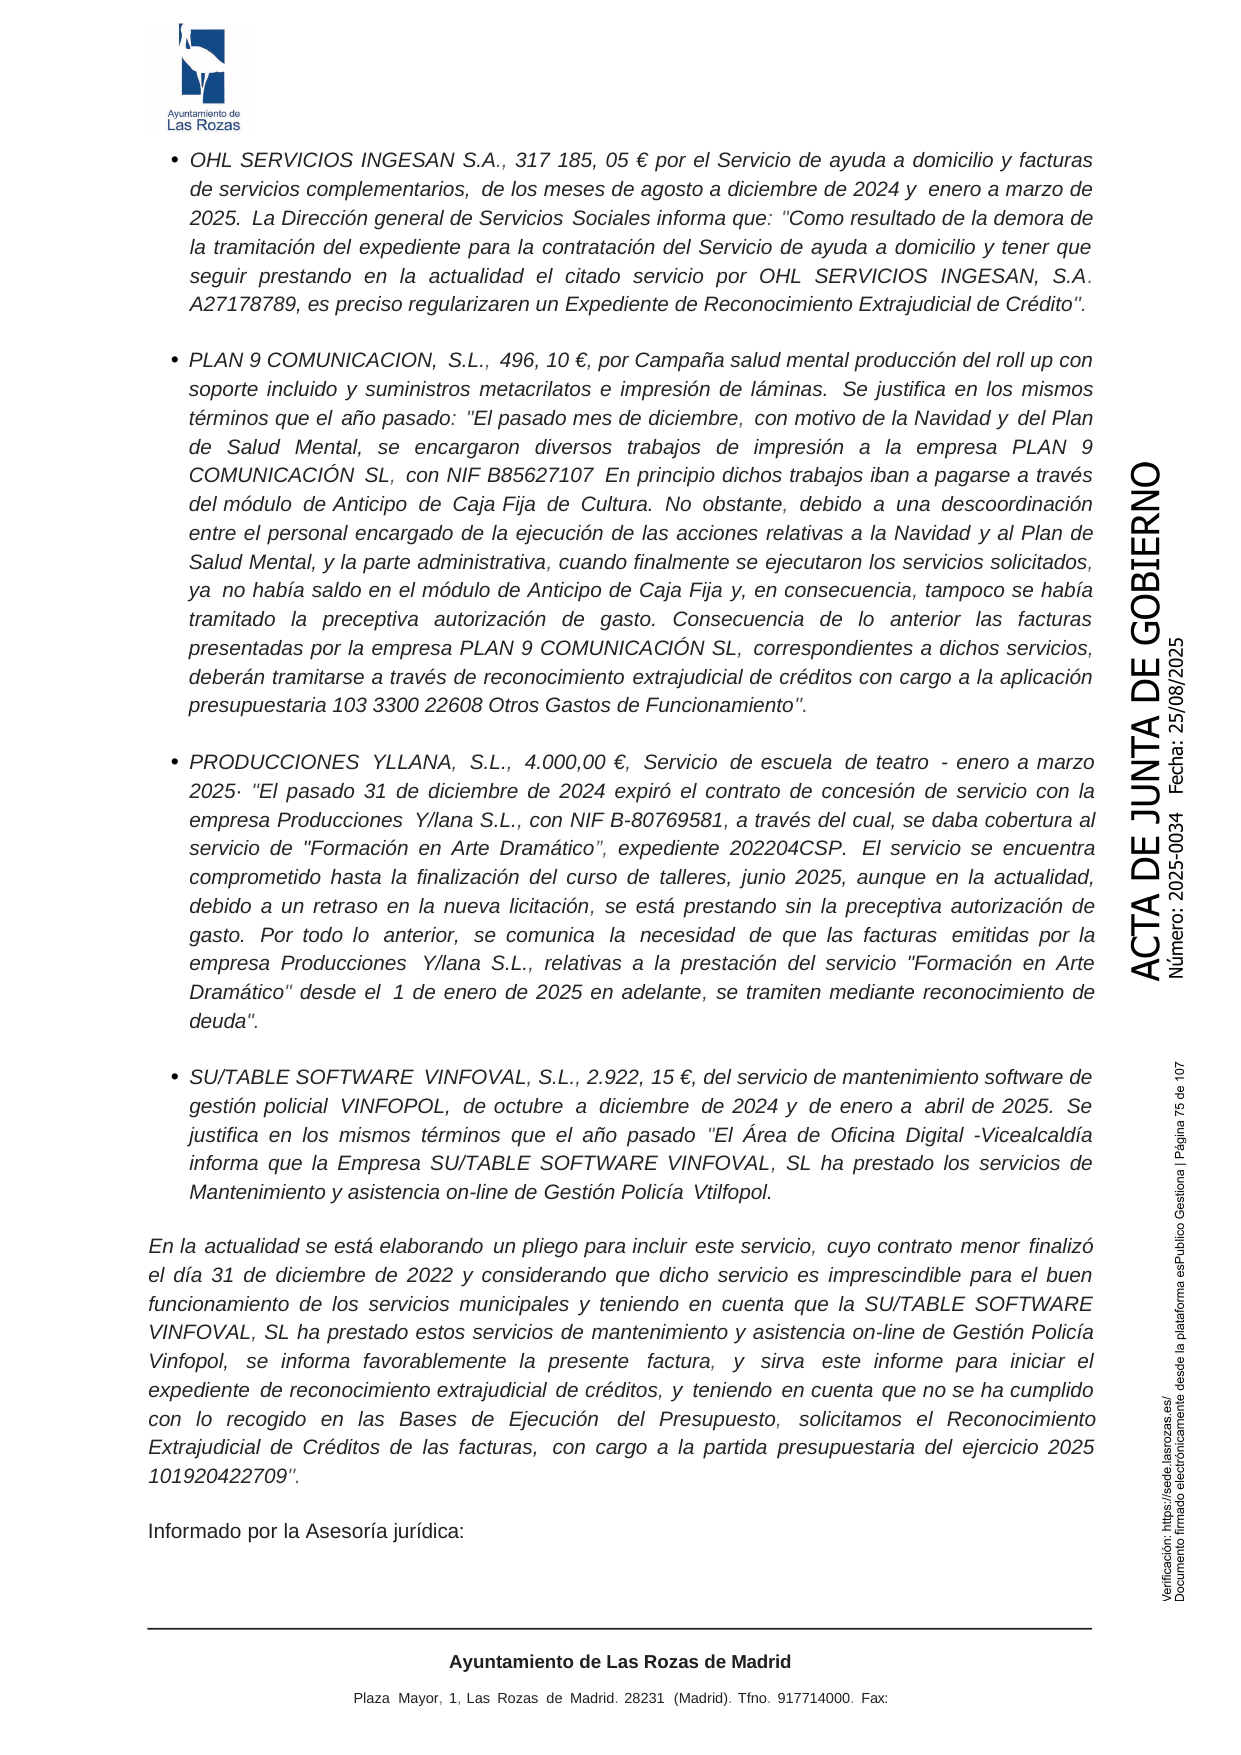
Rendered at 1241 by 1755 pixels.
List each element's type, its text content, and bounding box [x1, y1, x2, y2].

list SU/TABLE SOFTWARE VINFOVAL, S.L., 2.922, 15 €, del servicio de mantenimiento software de gestión policial VINFOPOL, de octubre a diciembre de 2024 y de enero a abril de 2025. Se justifica en los mismos términos que el año pasado "El Área de Oficina Digital -Vicealcaldía informa que la Empresa SU/TABLE SOFTWARE VINFOVAL, SL ha prestado los servicios de Mantenimiento y asistencia on-line de Gestión Policía Vtilfopol. [171, 1063, 1095, 1204]
text En la actualidad se está elaborando un pliego para incluir este servicio, cuyo contrato menor finalizó el día 31 de diciembre de 2022 y considerando que dicho servicio es imprescindible para el buen funcionamiento de los servicios municipales y teniendo en cuenta que la SU/TABLE SOFTWARE VINFOVAL, SL ha prestado estos servicios de mantenimiento y asistencia on-line de Gestión Policía Vinfopol, se informa favorablemente la presente factura, y sirva este informe para iniciar el expediente de reconocimiento extrajudicial de créditos, y teniendo en cuenta que no se ha cumplido con lo recogido en las Bases de Ejecución del Presupuesto, solicitamos el Reconocimiento Extrajudicial de Créditos de las facturas, con cargo a la partida presupuestaria del ejercicio 2025 101920422709''. [148, 1234, 1096, 1488]
list OHL SERVICIOS INGESAN S.A., 317 185, 05 € por el Servicio de ayuda a domicilio y facturas de servicios complementarios, de los meses de agosto a diciembre de 2024 y enero a marzo de 2025. La Dirección general de Servicios Sociales informa que: "Como resultado de la demora de la tramitación del expediente para la contratación del Servicio de ayuda a domicilio y tener que seguir prestando en la actualidad el citado servicio por OHL SERVICIOS INGESAN, S.A. A27178789, es preciso regularizaren un Expediente de Reconocimiento Extrajudicial de Crédito''. [171, 146, 1095, 316]
list PRODUCCIONES YLLANA, S.L., 4.000,00 €, Servicio de escuela de teatro - enero a marzo 2025· "El pasado 31 de diciembre de 2024 expiró el contrato de concesión de servicio con la empresa Producciones Y/lana S.L., con NIF B-80769581, a través del cual, se daba cobertura al servicio de "Formación en Arte Dramático”, expediente 202204CSP. El servicio se encuentra comprometido hasta la finalización del curso de talleres, junio 2025, aunque en la actualidad, debido a un retraso en la nueva licitación, se está prestando sin la preceptiva autorización de gasto. Por todo lo anterior, se comunica la necesidad de que las facturas emitidas por la empresa Producciones Y/lana S.L., relativas a la prestación del servicio "Formación en Arte Dramático" desde el 1 de enero de 2025 en adelante, se tramiten mediante reconocimiento de deuda''. [171, 748, 1098, 1033]
list PLAN 9 COMUNICACION, S.L., 496, 10 €, por Campaña salud mental producción del roll up con soporte incluido y suministros metacrilatos e impresión de láminas. Se justifica en los mismos términos que el año pasado: "El pasado mes de diciembre, con motivo de la Navidad y del Plan de Salud Mental, se encargaron diversos trabajos de impresión a la empresa PLAN 9 COMUNICACIÓN SL, con NIF B85627107 En principio dichos trabajos iban a pagarse a través del módulo de Anticipo de Caja Fija de Cultura. No obstante, debido a una descoordinación entre el personal encargado de la ejecución de las acciones relativas a la Navidad y al Plan de Salud Mental, y la parte administrativa, cuando finalmente se ejecutaron los servicios solicitados, ya no había saldo en el módulo de Anticipo de Caja Fija y, en consecuencia, tampoco se había tramitado la preceptiva autorización de gasto. Consecuencia de lo anterior las facturas presentadas por la empresa PLAN 9 COMUNICACIÓN SL, correspondientes a dichos servicios, deberán tramitarse a través de reconocimiento extrajudicial de créditos con cargo a la aplicación presupuestaria 103 3300 22608 Otros Gastos de Funcionamiento''. [171, 346, 1096, 717]
text Informado por la Asesoría jurídica: [148, 1519, 1161, 1543]
